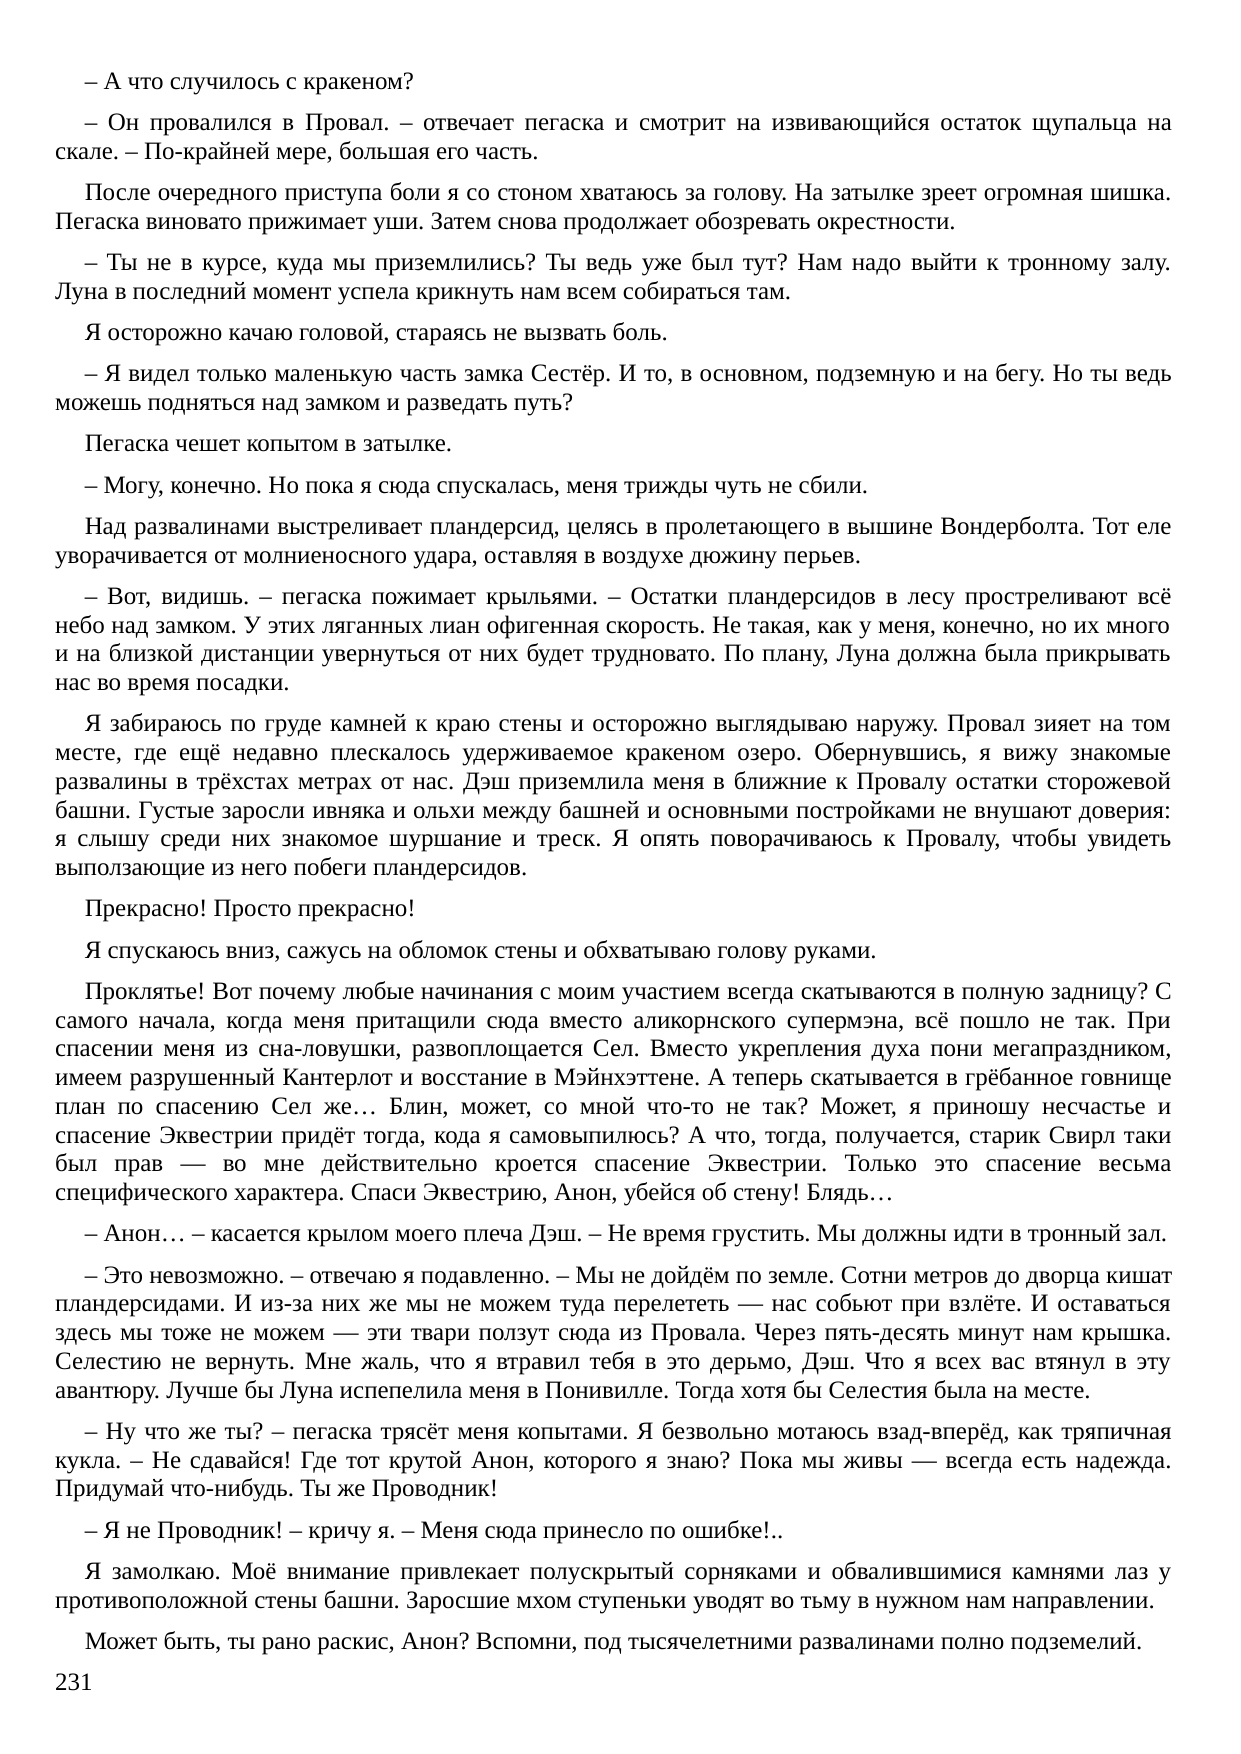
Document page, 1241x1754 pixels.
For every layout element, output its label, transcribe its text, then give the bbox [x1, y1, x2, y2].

text – Это невозможно. – отвечаю я подавленно. – Мы не дойдём по земле. Сотни метров до дворца кишат пландерсидами. И из-за них же мы не можем туда перелететь — нас собьют при взлёте. И оставаться здесь мы тоже не можем — эти твари ползут сюда из Провала. Через пять-десять минут нам крышка. Селестию не вернуть. Мне жаль, что я втравил тебя в это дерьмо, Дэш. Что я всех вас втянул в эту авантюру. Лучше бы Луна испепелила меня в Понивилле. Тогда хотя бы Селестия была на месте. [55, 1260, 1173, 1403]
text Я замолкаю. Моё внимание привлекает полускрытый сорняками и обвалившимися камнями лаз у противоположной стены башни. Заросшие мхом ступеньки уводят во тьму в нужном нам направлении. [55, 1556, 1173, 1613]
text – Я не Проводник! – кричу я. – Меня сюда принесло по ошибке!.. [55, 1515, 1173, 1543]
text – Я видел только маленькую часть замка Сестёр. И то, в основном, подземную и на бегу. Но ты ведь можешь подняться над замком и разведать путь? [55, 358, 1173, 416]
text После очередного приступа боли я со стоном хватаюсь за голову. На затылке зреет огромная шишка. Пегаска виновато прижимает уши. Затем снова продолжает обозревать окрестности. [55, 177, 1173, 235]
text Над развалинами выстреливает пландерсид, целясь в пролетающего в вышине Вондерболта. Тот еле уворачивается от молниеносного удара, оставляя в воздухе дюжину перьев. [55, 511, 1173, 568]
text – Ты не в курсе, куда мы приземлились? Ты ведь уже был тут? Нам надо выйти к тронному залу. Луна в последний момент успела крикнуть нам всем собираться там. [55, 247, 1173, 305]
text – Могу, конечно. Но пока я сюда спускалась, меня трижды чуть не сбили. [55, 470, 1173, 498]
text Я забираюсь по груде камней к краю стены и осторожно выглядываю наружу. Провал зияет на том месте, где ещё недавно плескалось удерживаемое кракеном озеро. Обернувшись, я вижу знакомые развалины в трёхстах метрах от нас. Дэш приземлила меня в ближние к Провалу остатки сторожевой башни. Густые заросли ивняка и ольхи между башней и основными постройками не внушают доверия: я слышу среди них знакомое шуршание и треск. Я опять поворачиваюсь к Провалу, чтобы увидеть выползающие из него побеги пландерсидов. [55, 708, 1173, 881]
text – Анон… – касается крылом моего плеча Дэш. – Не время грустить. Мы должны идти в тронный зал. [55, 1218, 1173, 1247]
text Проклятье! Вот почему любые начинания с моим участием всегда скатываются в полную задницу? С самого начала, когда меня притащили сюда вместо аликорнского супермэна, всё пошло не так. При спасении меня из сна-ловушки, развоплощается Сел. Вместо укрепления духа пони мегапраздником, имеем разрушенный Кантерлот и восстание в Мэйнхэттене. А теперь скатывается в грёбанное говнище план по спасению Сел же… Блин, может, со мной что-то не так? Может, я приношу несчастье и спасение Эквестрии придёт тогда, кода я самовыпилюсь? А что, тогда, получается, старик Свирл таки был прав — во мне действительно кроется спасение Эквестрии. Только это спасение весьма специфического характера. Спаси Эквестрию, Анон, убейся об стену! Блядь… [55, 976, 1173, 1206]
text Я осторожно качаю головой, стараясь не вызвать боль. [55, 317, 1173, 346]
text – Вот, видишь. – пегаска пожимает крыльями. – Остатки пландерсидов в лесу простреливают всё небо над замком. У этих ляганных лиан офигенная скорость. Не такая, как у меня, конечно, но их много и на близкой дистанции увернуться от них будет трудновато. По плану, Луна должна была прикрывать нас во время посадки. [55, 581, 1173, 696]
text – Ну что же ты? – пегаска трясёт меня копытами. Я безвольно мотаюсь взад-вперёд, как тряпичная кукла. – Не сдавайся! Где тот крутой Анон, которого я знаю? Пока мы живы — всегда есть надежда. Придумай что-нибудь. Ты же Проводник! [55, 1416, 1173, 1502]
text – А что случилось с кракеном? [55, 66, 1173, 95]
text Пегаска чешет копытом в затылке. [55, 428, 1173, 457]
text Прекрасно! Просто прекрасно! [55, 893, 1173, 922]
text – Он провалился в Провал. – отвечает пегаска и смотрит на извивающийся остаток щупальца на скале. – По-крайней мере, большая его часть. [55, 107, 1173, 165]
text Может быть, ты рано раскис, Анон? Вспомни, под тысячелетними развалинами полно подземелий. [55, 1626, 1173, 1655]
text Я спускаюсь вниз, сажусь на обломок стены и обхватываю голову руками. [55, 935, 1173, 963]
